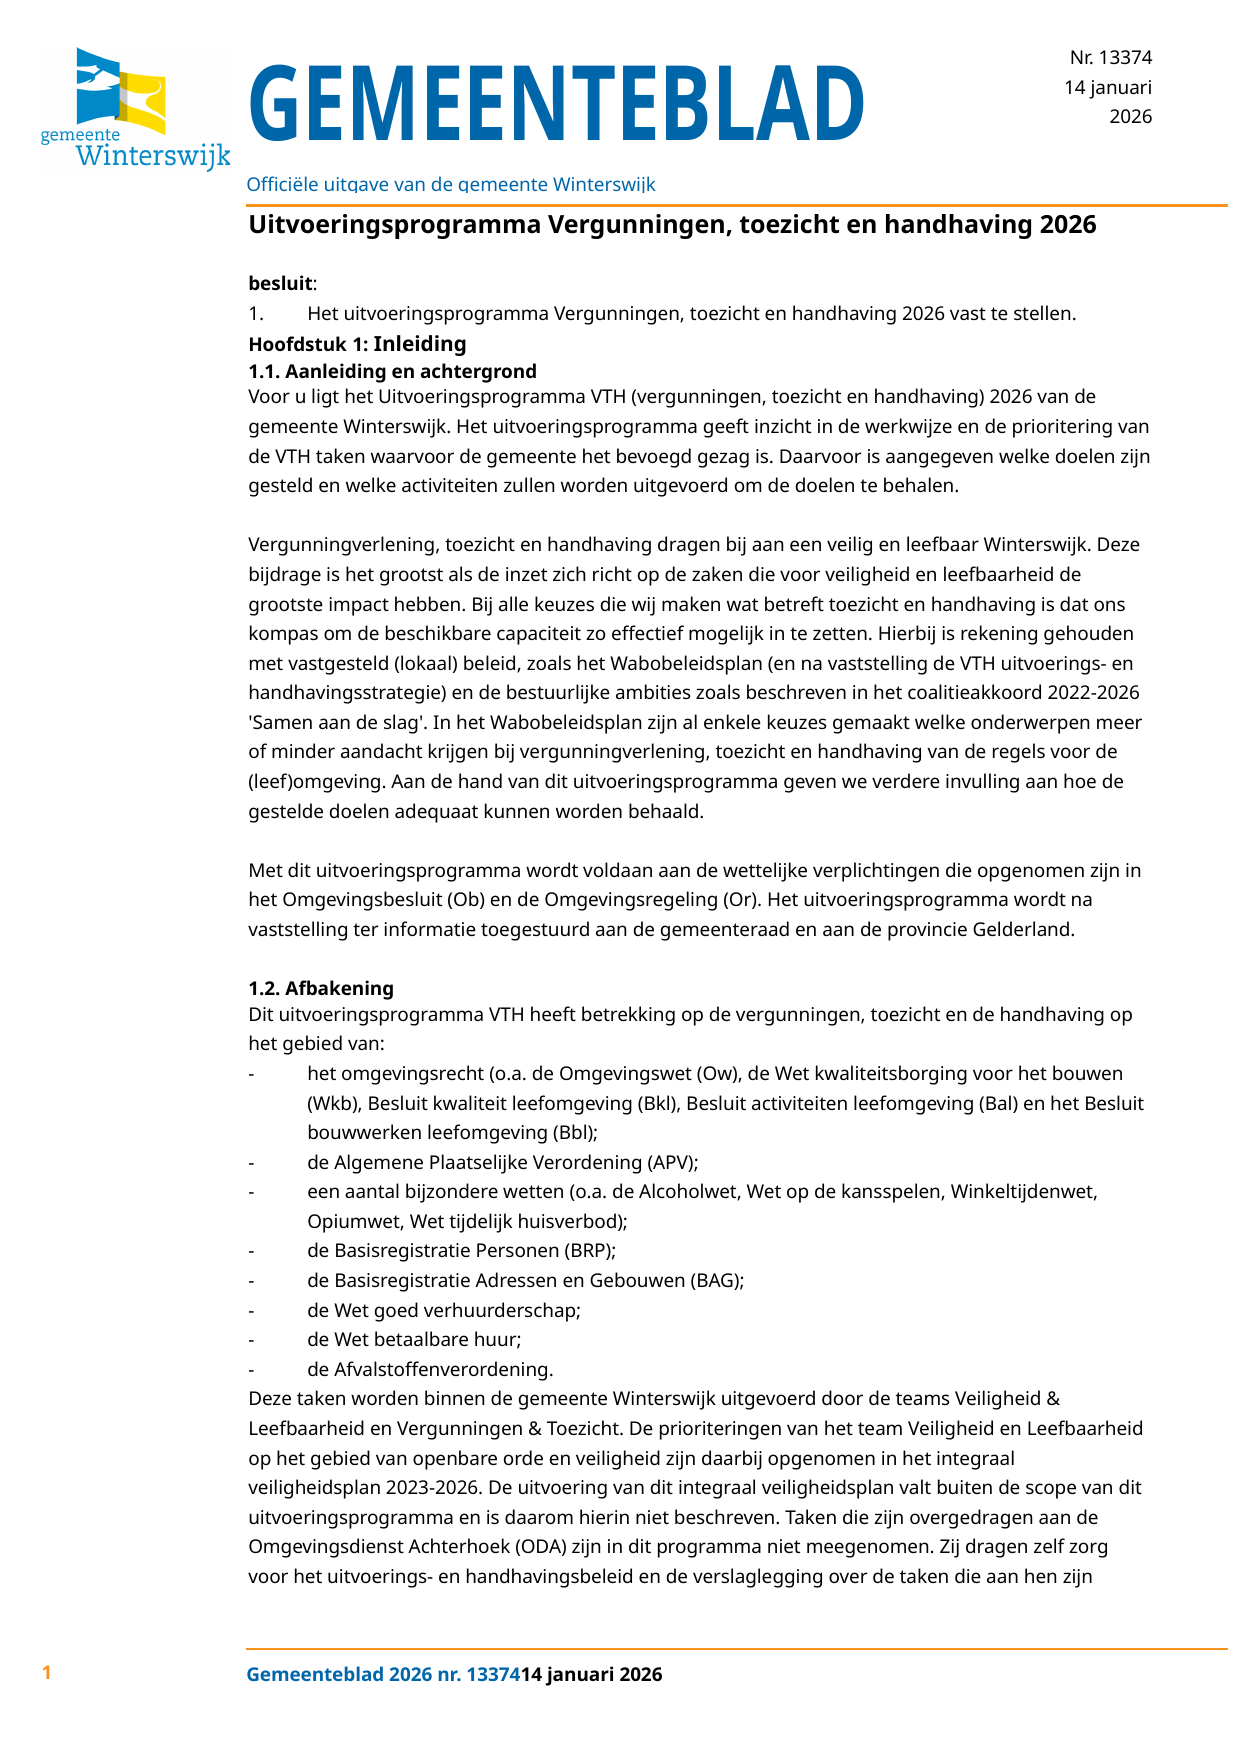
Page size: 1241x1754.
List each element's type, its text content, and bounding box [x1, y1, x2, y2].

text Met dit uitvoeringsprogramma wordt voldaan aan de wettelijke verplichtingen die opgenomen zijn in het Omgevingsbesluit (Ob) en de Omgevingsregeling (Or). Het uitvoeringsprogramma wordt na vaststelling ter informatie toegestuurd aan de gemeenteraad en aan de provincie Gelderland. [248, 857, 1152, 942]
list de Afvalstoffenverordening. [248, 1356, 1152, 1382]
text besluit: [248, 270, 1152, 296]
text 1.2. Afbakening [248, 975, 1152, 1001]
text Dit uitvoeringsprogramma VTH heeft betrekking op de vergunningen, toezicht en de handhaving op het gebied van: [248, 1001, 1152, 1056]
list de Algemene Plaatselijke Verordening (APV); [248, 1149, 1152, 1175]
list de Basisregistratie Personen (BRP); [248, 1238, 1152, 1263]
list de Wet goed verhuurderschap; [248, 1297, 1152, 1323]
list een aantal bijzondere wetten (o.a. de Alcoholwet, Wet op de kansspelen, Winkeltijdenwet, Opiumwet, Wet tijdelijk huisverbod); [248, 1178, 1152, 1234]
text Uitvoeringsprogramma Vergunningen, toezicht en handhaving 2026 [248, 207, 1152, 241]
picture [41, 47, 231, 172]
list de Wet betaalbare huur; [248, 1326, 1152, 1352]
list de Basisregistratie Adressen en Gebouwen (BAG); [248, 1267, 1152, 1293]
text 1.1. Aanleiding en achtergrond [248, 358, 1152, 384]
list Het uitvoeringsprogramma Vergunningen, toezicht en handhaving 2026 vast te stellen. [248, 300, 1152, 326]
text Vergunningverlening, toezicht en handhaving dragen bij aan een veilig en leefbaar Winterswijk. Deze bijdrage is het grootst als de inzet zich richt op de zaken die voor veiligheid en leefbaarheid de grootste impact hebben. Bij alle keuzes die wij maken wat betreft toezicht en handhaving is dat ons kompas om de beschikbare capaciteit zo effectief mogelijk in te zetten. Hierbij is rekening gehouden met vastgesteld (lokaal) beleid, zoals het Wabobeleidsplan (en na vaststelling de VTH uitvoerings- en handhavingsstrategie) en de bestuurlijke ambities zoals beschreven in het coalitieakkoord 2022-2026 'Samen aan de slag'. In het Wabobeleidsplan zijn al enkele keuzes gemaakt welke onderwerpen meer of minder aandacht krijgen bij vergunningverlening, toezicht en handhaving van de regels voor de (leef)omgeving. Aan de hand van dit uitvoeringsprogramma geven we verdere invulling aan hoe de gestelde doelen adequaat kunnen worden behaald. [248, 532, 1152, 823]
picture [225, 153, 231, 162]
text Hoofdstuk 1: Inleiding [248, 329, 1152, 358]
text Voor u ligt het Uitvoeringsprogramma VTH (vergunningen, toezicht en handhaving) 2026 van de gemeente Winterswijk. Het uitvoeringsprogramma geeft inzicht in de werkwijze en de prioritering van de VTH taken waarvoor de gemeente het bevoegd gezag is. Daarvoor is aangegeven welke doelen zijn gesteld en welke activiteiten zullen worden uitgevoerd om de doelen te behalen. [248, 384, 1152, 498]
text Deze taken worden binnen de gemeente Winterswijk uitgevoerd door de teams Veiligheid & Leefbaarheid en Vergunningen & Toezicht. De prioriteringen van het team Veiligheid en Leefbaarheid op het gebied van openbare orde en veiligheid zijn daarbij opgenomen in het integraal veiligheidsplan 2023-2026. De uitvoering van dit integraal veiligheidsplan valt buiten de scope van dit uitvoeringsprogramma en is daarom hierin niet beschreven. Taken die zijn overgedragen aan de Omgevingsdienst Achterhoek (ODA) zijn in dit programma niet meegenomen. Zij dragen zelf zorg voor het uitvoerings- en handhavingsbeleid en de verslaglegging over de taken die aan hen zijn [248, 1386, 1152, 1589]
list het omgevingsrecht (o.a. de Omgevingswet (Ow), de Wet kwaliteitsborging voor het bouwen (Wkb), Besluit kwaliteit leefomgeving (Bkl), Besluit activiteiten leefomgeving (Bal) en het Besluit bouwwerken leefomgeving (Bbl); [248, 1060, 1152, 1145]
